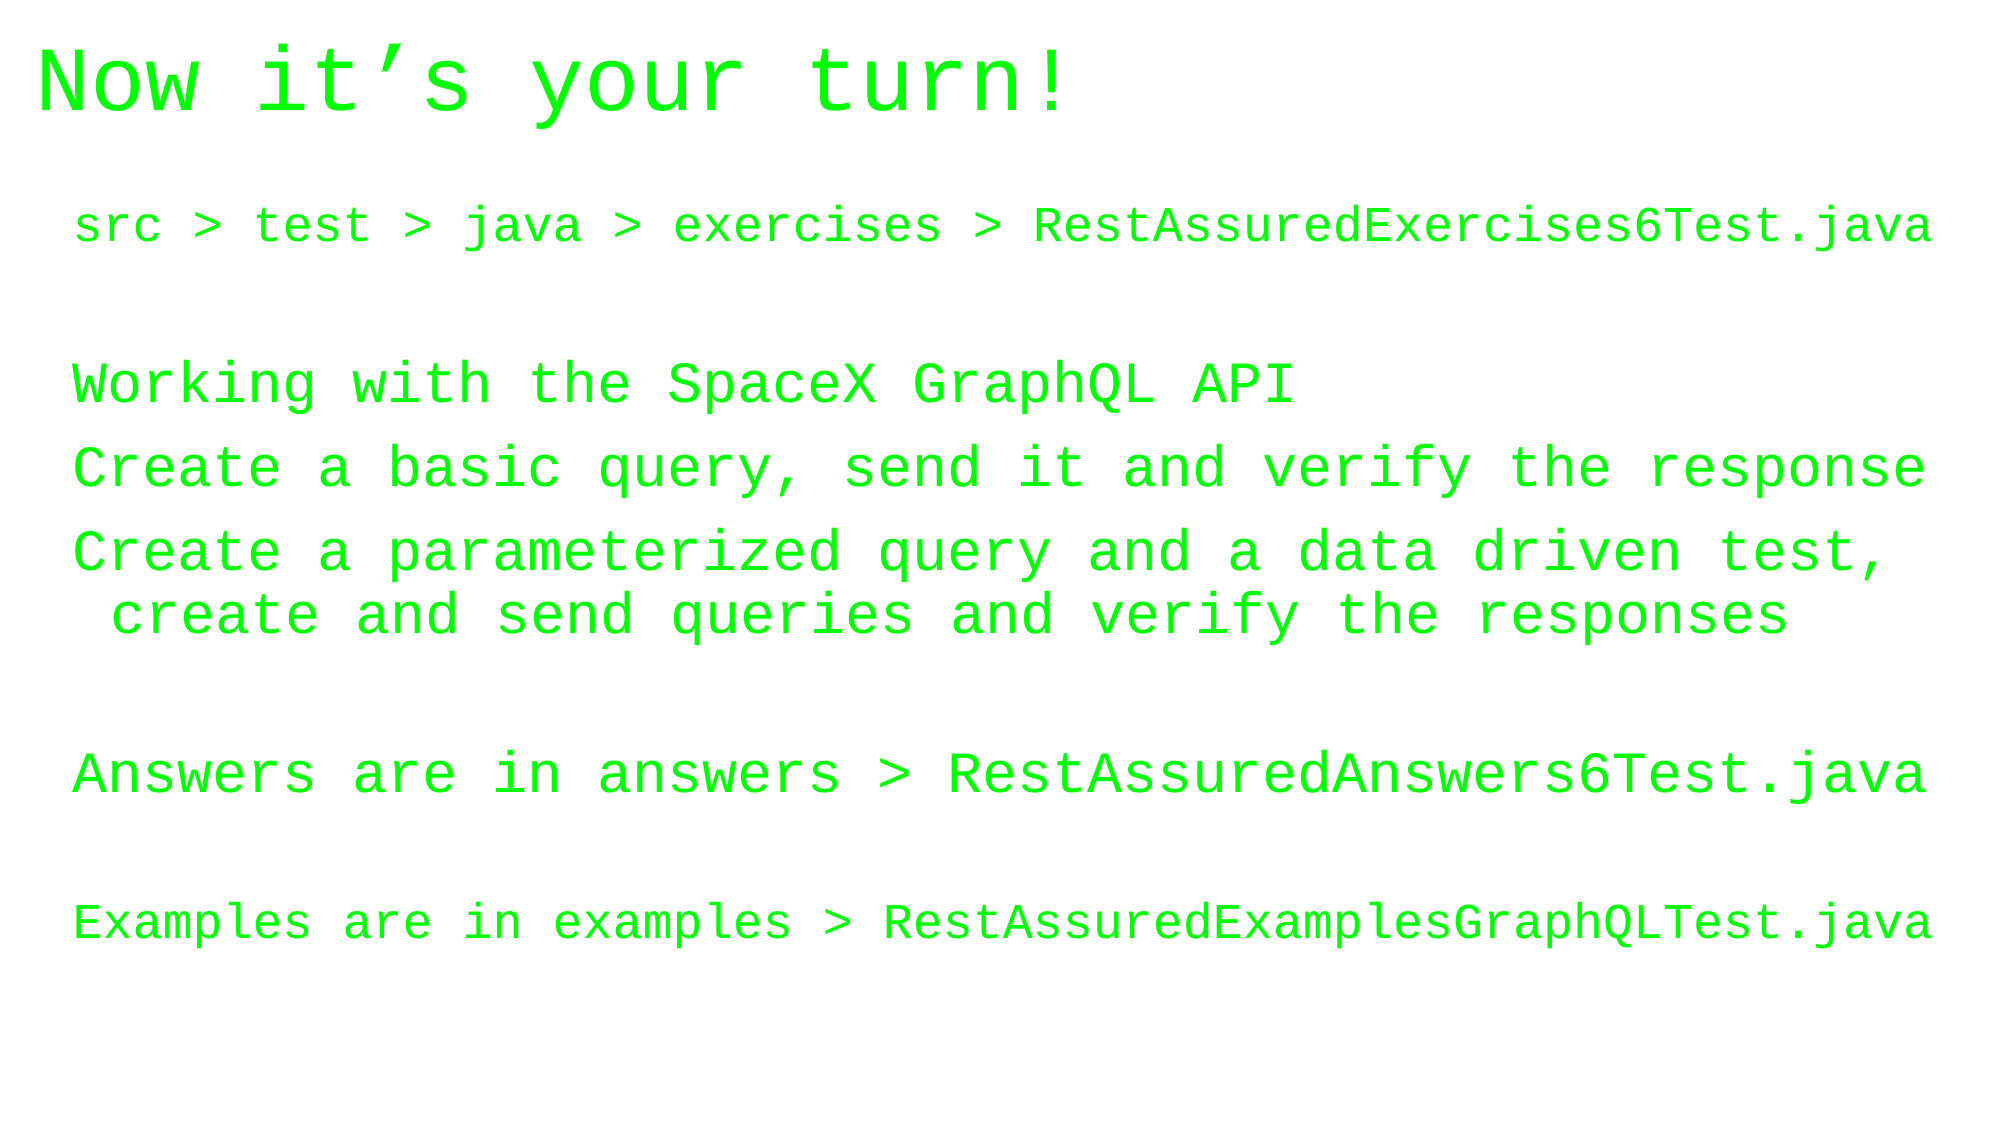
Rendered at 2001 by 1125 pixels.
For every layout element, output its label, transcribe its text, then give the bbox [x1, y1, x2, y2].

title Now it’s your turn! [20, 0, 1746, 162]
list src > test > java > exercises > RestAssuredExercises6Test.java Working with the SpaceX GraphQL API Create a basic query, send it and verify the response Create a parameterized query and a data driven test, create and send queries and verify the responses Answers are in answers > RestAssuredAnswers6Test.java Examples are in examples > RestAssuredExamplesGraphQLTest.java [20, 200, 1990, 1099]
